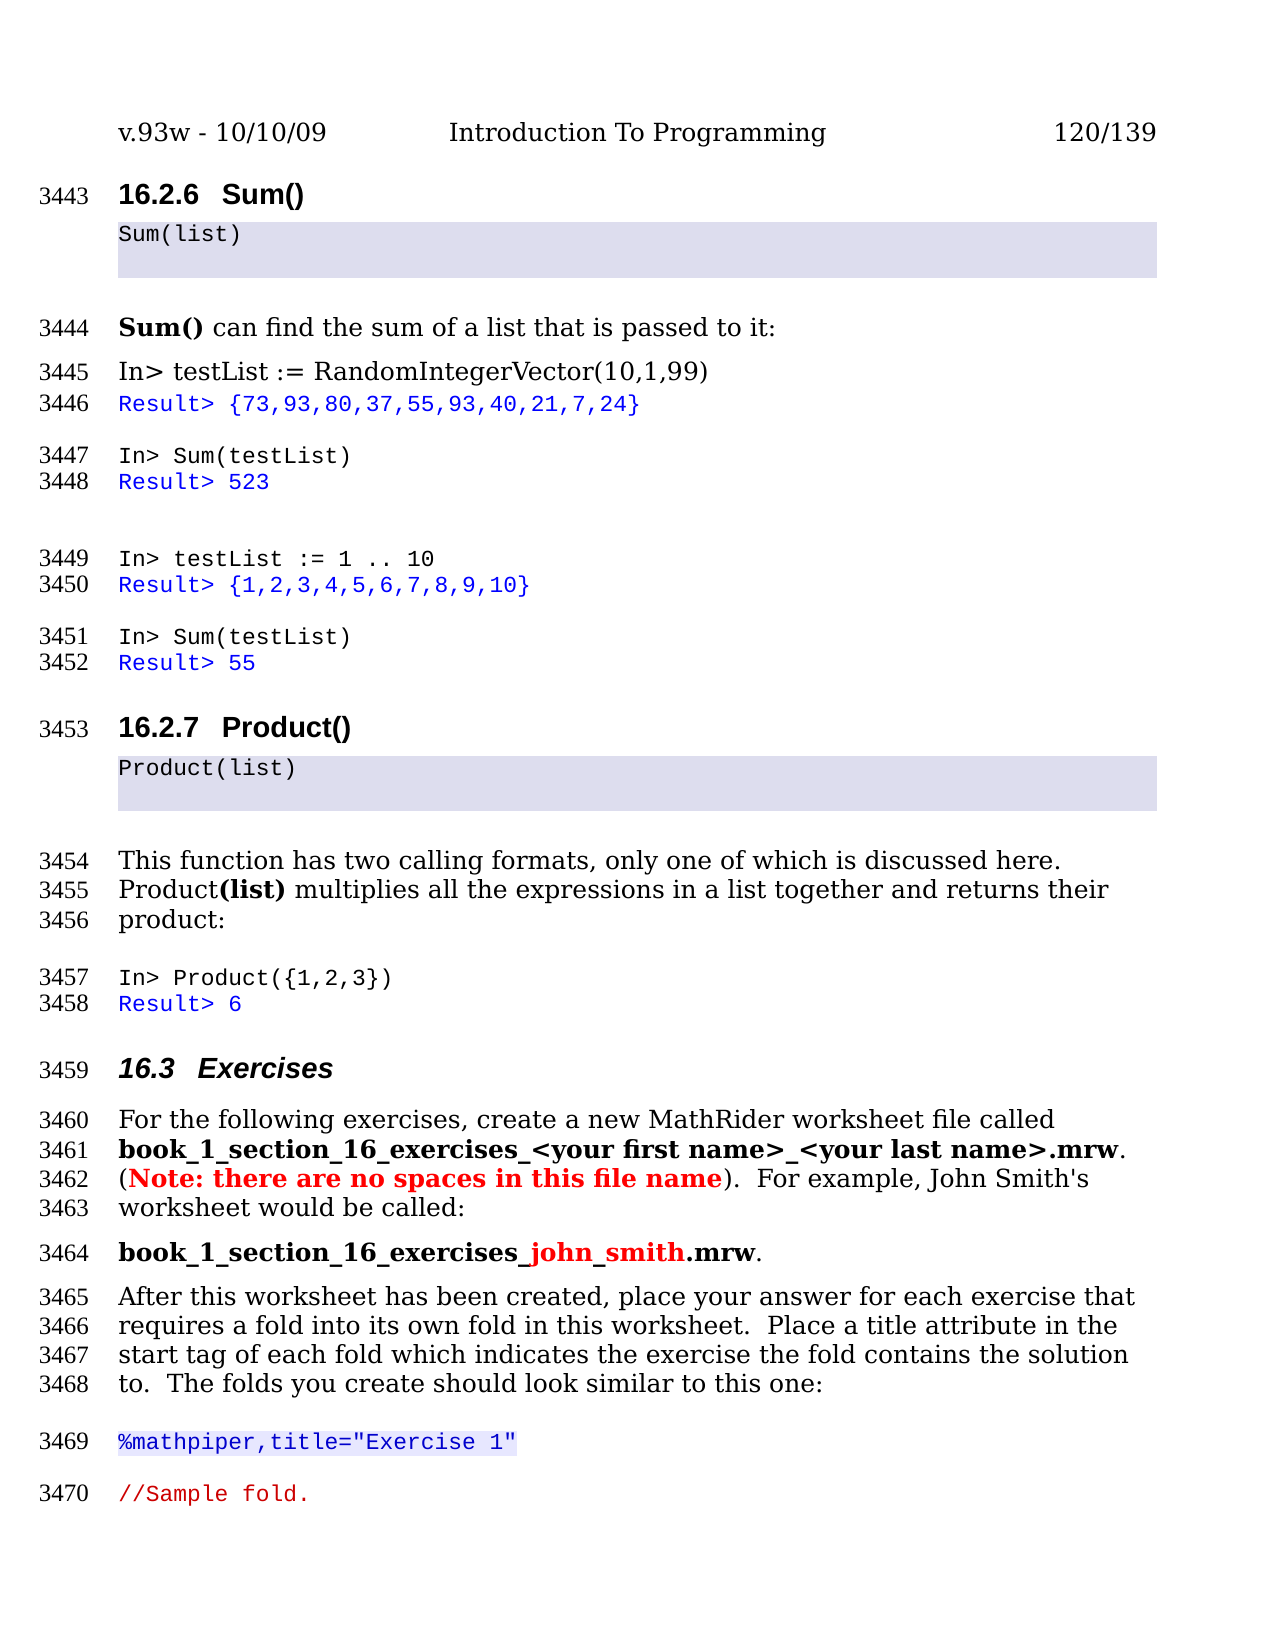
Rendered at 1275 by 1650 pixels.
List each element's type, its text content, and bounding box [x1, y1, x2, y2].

text Result> {1,2,3,4,5,6,7,8,9,10} [118, 574, 1157, 600]
text For the following exercises, create a new MathRider worksheet file called book_1_section_16_exercises_<your first name>_<your last name>.mrw. (Note: there are no spaces in this file name). For example, John Smith's worksheet would be called: [118, 1105, 1157, 1222]
text In> Sum(testList) [118, 626, 1157, 652]
text Result> 55 [118, 652, 1157, 677]
text In> Sum(testList) [118, 444, 1157, 470]
subtitle Product() [118, 711, 1157, 744]
text Result> {73,93,80,37,55,93,40,21,7,24} [118, 392, 1157, 418]
text In> testList := RandomIntegerVector(10,1,99) [118, 357, 1157, 386]
text Result> 523 [118, 470, 1157, 496]
text This function has two calling formats, only one of which is discussed here. Product(list) multiplies all the expressions in a list together and returns their product: [118, 846, 1157, 934]
text After this worksheet has been created, place your answer for each exercise that requires a fold into its own fold in this worksheet. Place a title attribute in the start tag of each fold which indicates the exercise the fold contains the solution to. The folds you create should look similar to this one: [118, 1282, 1157, 1398]
text Sum() can find the sum of a list that is passed to it: [118, 313, 1157, 342]
text In> testList := 1 .. 10 [118, 548, 1157, 574]
text book_1_section_16_exercises_john_smith.mrw. [118, 1237, 1157, 1267]
text //Sample fold. [118, 1482, 1157, 1508]
text In> Product({1,2,3}) [118, 966, 1157, 992]
text Result> 6 [118, 992, 1157, 1018]
subtitle Sum() [118, 177, 1157, 210]
subtitle Exercises [118, 1051, 1157, 1084]
table_header Sum(list) [118, 222, 1157, 278]
text %mathpiper,title="Exercise 1" [118, 1431, 1157, 1456]
table_header Product(list) [118, 756, 1157, 811]
